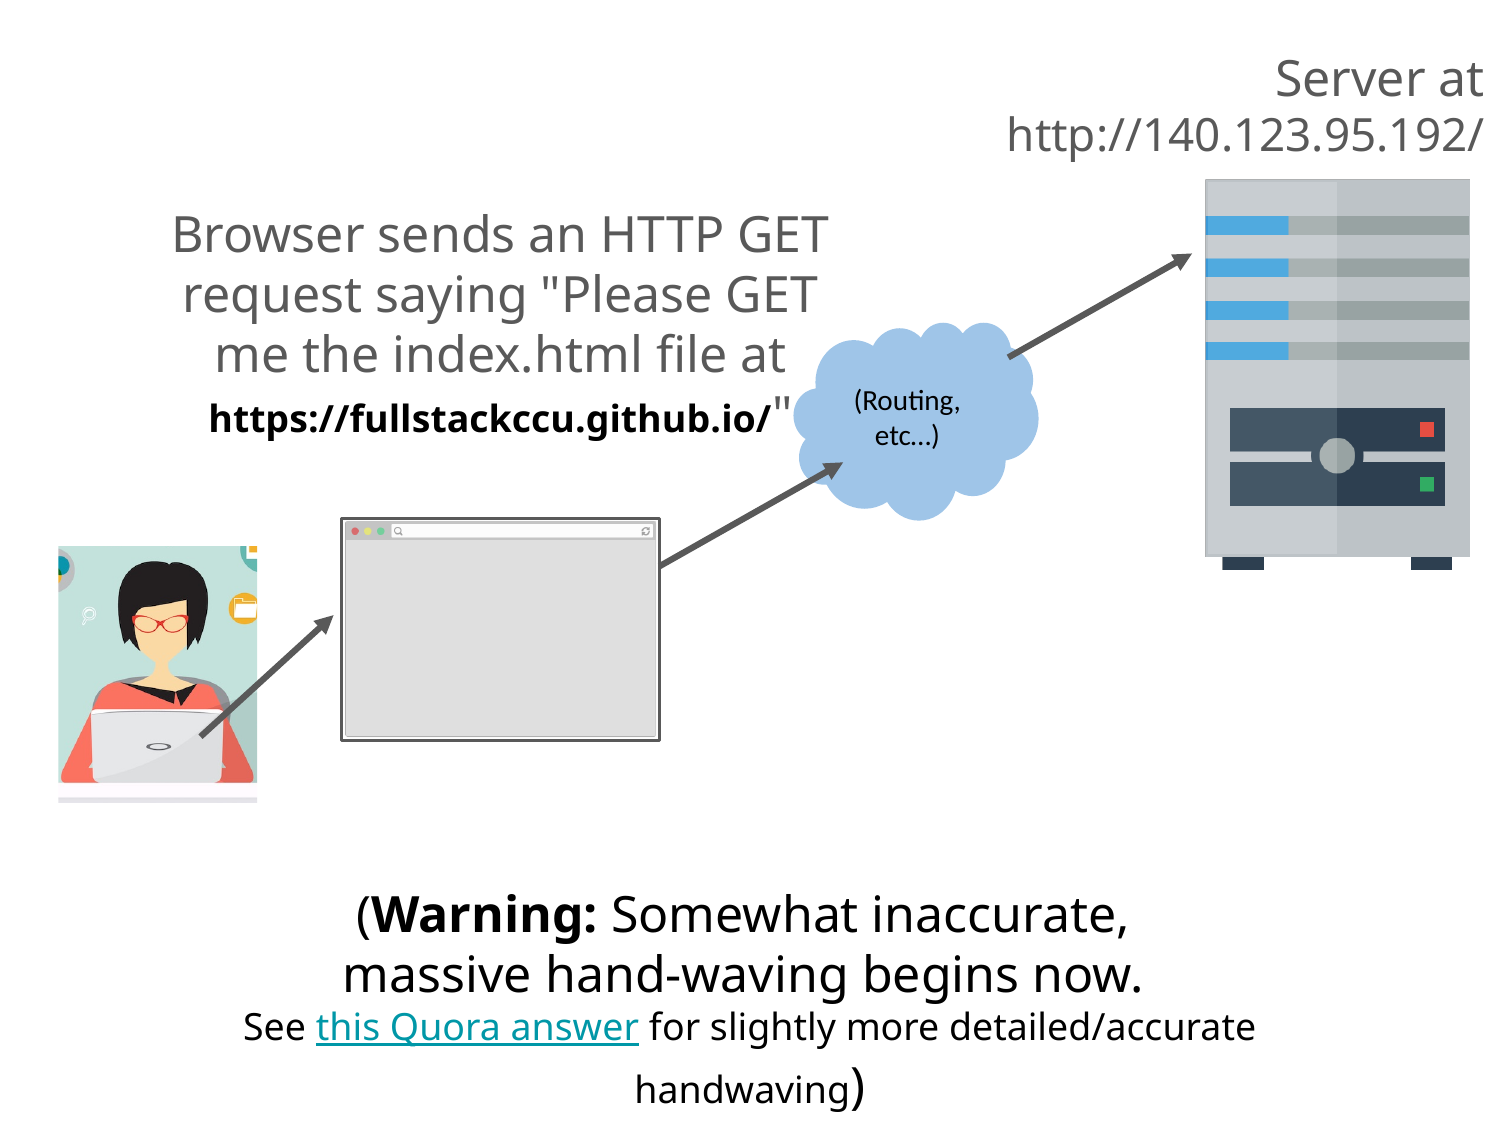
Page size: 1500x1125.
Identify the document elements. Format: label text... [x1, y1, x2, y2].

text_box (Warning: Somewhat inaccurate, massive hand-waving begins now. See this Quora answer for slightly more detailed/accurate handwaving) [147, 867, 1353, 1009]
text_box Server at http://140.123.95.192/ [877, 31, 1500, 172]
picture [1126, 172, 1500, 588]
picture [58, 546, 258, 803]
list Browser sends an HTTP GET request saying "Please GET me the index.html file at https://fullstackccu.github.io/" [138, 187, 863, 424]
text_box (Routing, etc…) [793, 322, 1039, 521]
picture [343, 519, 658, 739]
